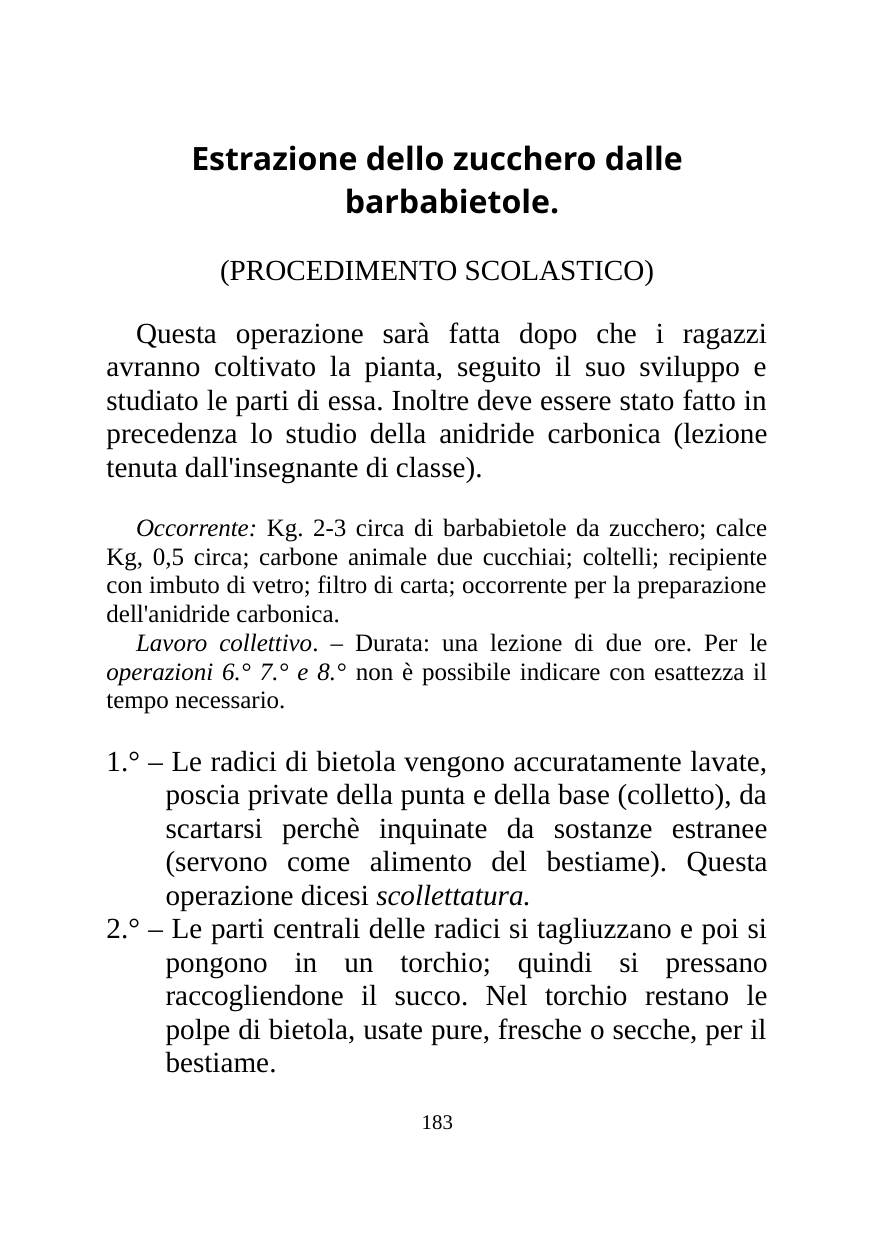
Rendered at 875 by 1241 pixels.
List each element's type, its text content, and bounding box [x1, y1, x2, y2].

text Lavoro collettivo. – Durata: una lezione di due ore. Per le operazioni 6.° 7.° e 8.° non è possibile indicare con esattezza il tempo necessario. [106, 628, 768, 714]
text (PROCEDIMENTO SCOLASTICO) [106, 253, 768, 286]
text Occorrente: Kg. 2-3 circa di barbabietole da zucchero; calce Kg, 0,5 circa; carbone animale due cucchiai; coltelli; recipiente con imbuto di vetro; filtro di carta; occorrente per la preparazione dell'anidride carbonica. [106, 513, 768, 628]
text 1.° – Le radici di bietola vengono accuratamente lavate, poscia private della punta e della base (colletto), da scartarsi perchè inquinate da sostanze estranee (servono come alimento del bestiame). Questa operazione dicesi scollettatura. [106, 744, 768, 911]
subtitle Estrazione dello zucchero dalle barbabietole. [106, 136, 768, 223]
text 2.° – Le parti centrali delle radici si tagliuzzano e poi si pongono in un torchio; quindi si pressano raccogliendone il succo. Nel torchio restano le polpe di bietola, usate pure, fresche o secche, per il bestiame. [106, 911, 768, 1079]
text Questa operazione sarà fatta dopo che i ragazzi avranno coltivato la pianta, seguito il suo sviluppo e studiato le parti di essa. Inoltre deve essere stato fatto in precedenza lo studio della anidride carbonica (lezione tenuta dall'insegnante di classe). [106, 316, 768, 483]
